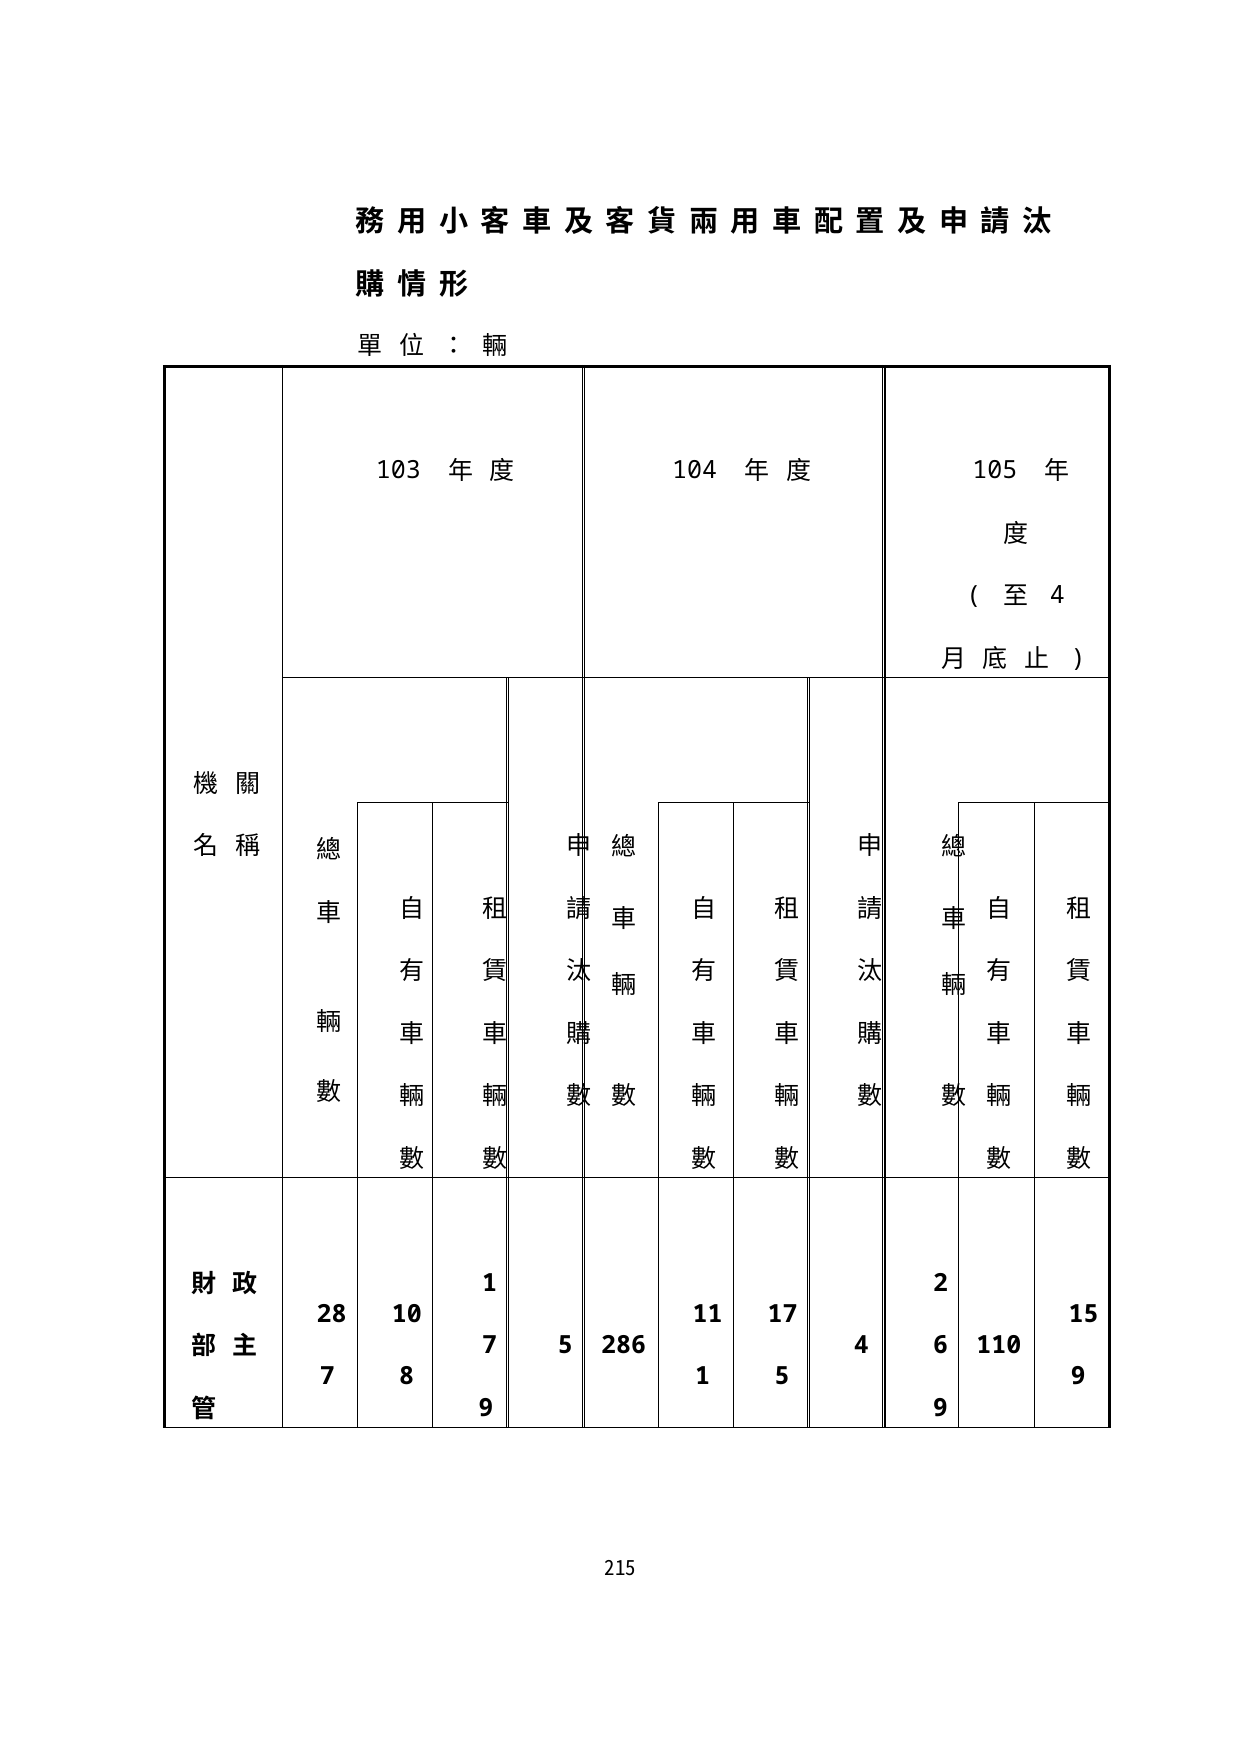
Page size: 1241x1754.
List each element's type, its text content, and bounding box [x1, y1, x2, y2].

table_cell 5 [509, 1178, 582, 1427]
table_cell 申請汰購數 [509, 678, 582, 1177]
table_cell 287 [283, 1178, 357, 1427]
text 務用小客車及客貨兩用車配置及申請汰購情形 單位：輛 [153, 177, 1058, 365]
table_cell 租賃車輛數 [1035, 803, 1108, 1177]
table_cell 179 [433, 1178, 506, 1427]
table_header 103年度 [283, 368, 582, 677]
table_cell 108 [358, 1178, 432, 1427]
table_cell 租賃車輛數 [433, 803, 506, 1177]
table_cell 自有車輛數 [358, 803, 432, 1177]
table_cell [1034, 678, 1108, 802]
table_cell 總 車 輛 數 [283, 678, 358, 1177]
table_cell [734, 678, 807, 802]
table_cell [358, 678, 433, 802]
table_cell 286 [585, 1178, 658, 1427]
table_cell 總 車 輛 數 [585, 678, 658, 1177]
table_cell [658, 678, 733, 802]
table_cell 110 [959, 1178, 1034, 1427]
table_cell 總 車 輛 數 [886, 678, 959, 1177]
table_cell 申請汰購數 [810, 678, 882, 1177]
table_cell 175 [734, 1178, 807, 1427]
table_cell 269 [886, 1178, 958, 1427]
table_cell 自有車輛數 [659, 803, 733, 1177]
table_cell 自有車輛數 [959, 803, 1034, 1177]
table_cell 4 [810, 1178, 882, 1427]
table_header 104年度 [585, 368, 882, 677]
table_cell [433, 678, 506, 802]
table_cell 財政部主管 [166, 1178, 282, 1427]
table_cell 159 [1035, 1178, 1108, 1427]
table_header 機關名稱 [166, 368, 282, 1177]
table_header 105年度 (至4月底止) [886, 368, 1108, 677]
table_cell 租賃車輛數 [734, 803, 807, 1177]
table_cell [959, 678, 1034, 802]
table_cell 111 [659, 1178, 733, 1427]
